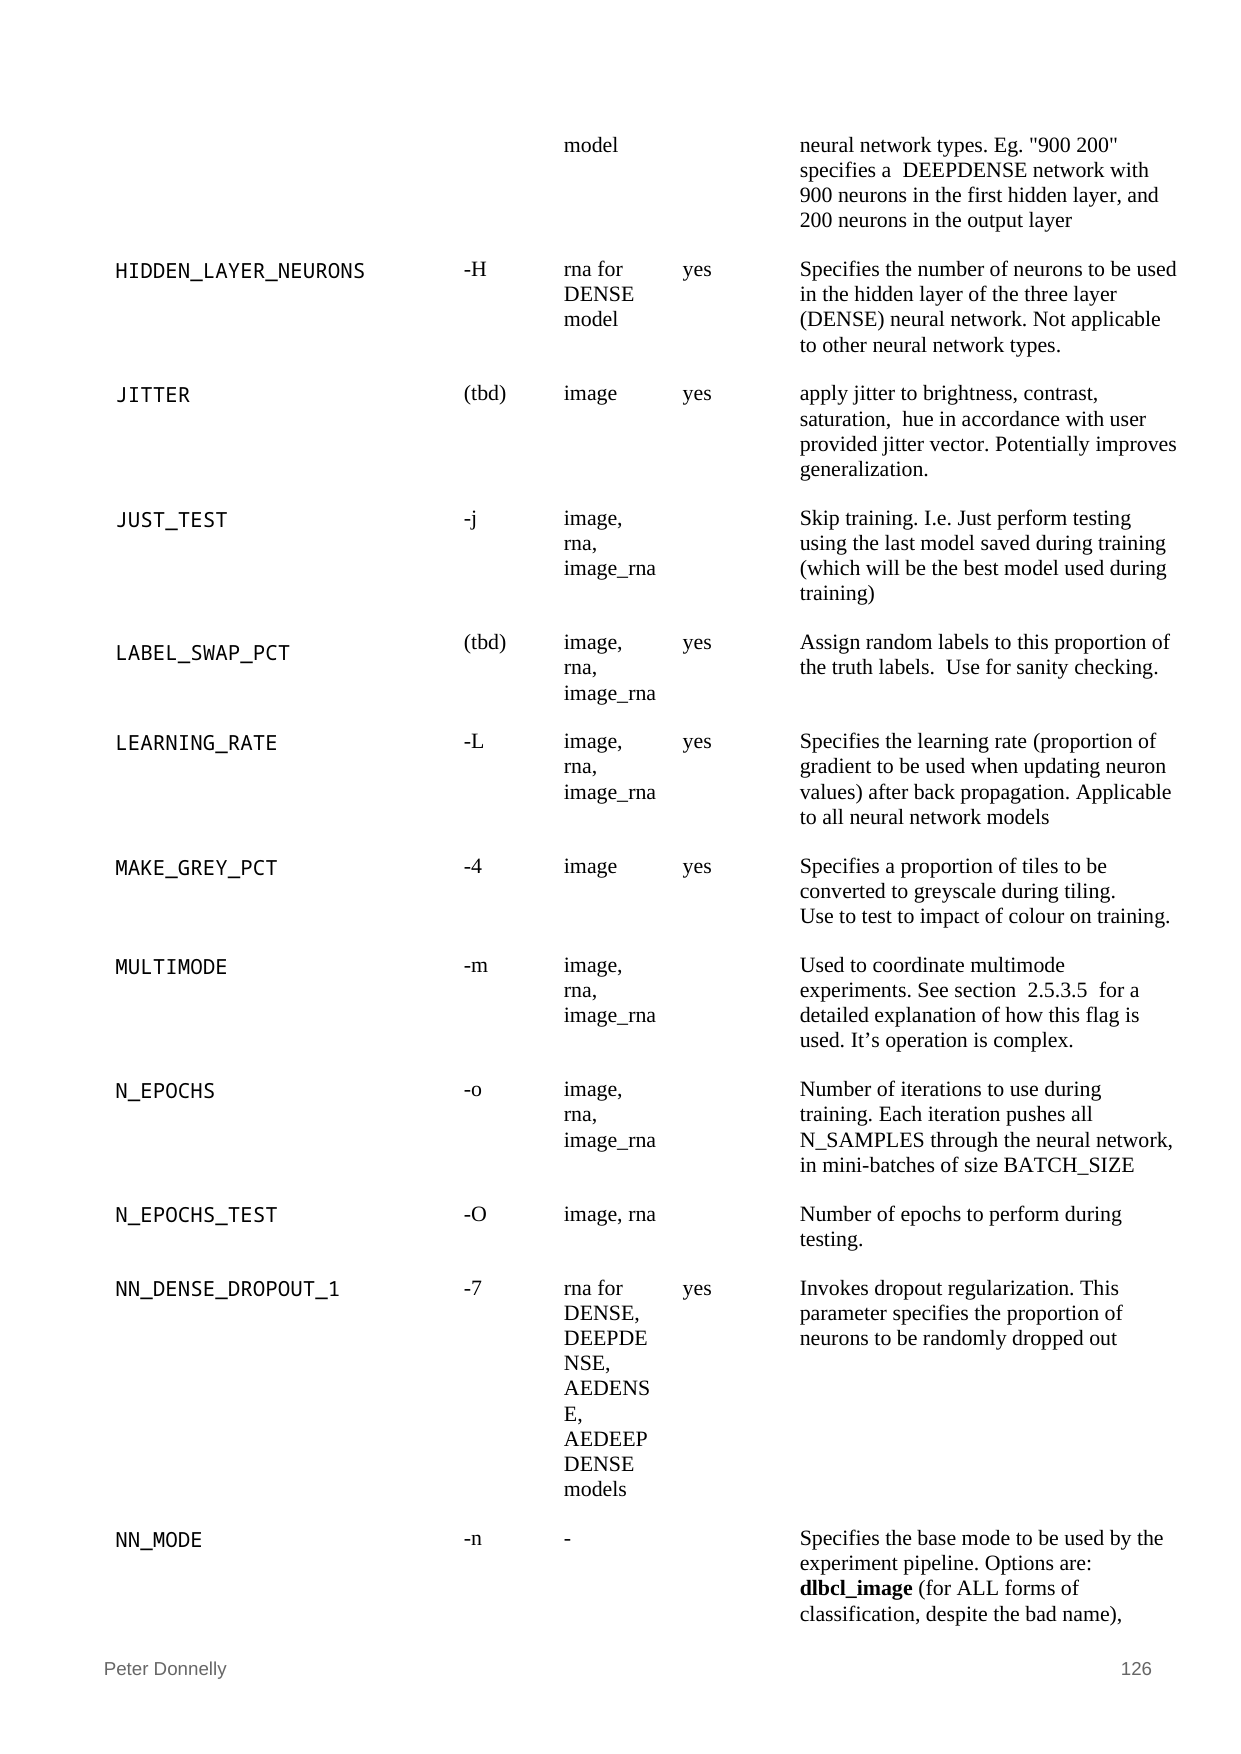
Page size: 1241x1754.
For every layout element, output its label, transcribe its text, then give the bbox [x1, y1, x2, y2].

table_cell Number of iterations to use during training. Each iteration pushes all N_SAMPLES through the neural network, in mini-batches of size BATCH_SIZE [788, 1064, 1189, 1189]
table_cell -7 [452, 1263, 552, 1513]
table_cell JUST_TEST [104, 493, 452, 617]
table_cell [671, 1064, 788, 1189]
table_cell -O [452, 1189, 552, 1263]
table_cell - [552, 1513, 671, 1637]
table_cell yes [671, 369, 788, 493]
table_cell -j [452, 493, 552, 617]
table_cell [104, 120, 452, 244]
table_cell Skip training. I.e. Just perform testing using the last model saved during training (which will be the best model used during training) [788, 493, 1189, 617]
table_cell rna for DENSE model [552, 244, 671, 368]
table_cell -H [452, 244, 552, 368]
table_cell Number of epochs to perform during testing. [788, 1189, 1189, 1263]
table_cell neural network types. Eg. "900 200" specifies a DEEPDENSE network with 900 neurons in the first hidden layer, and 200 neurons in the output layer [788, 120, 1189, 244]
table_cell yes [671, 716, 788, 841]
table_cell -o [452, 1064, 552, 1189]
table_cell image, rna, image_rna [552, 940, 671, 1064]
table_cell Assign random labels to this proportion of the truth labels. Use for sanity checking. [788, 617, 1189, 716]
table_cell [671, 940, 788, 1064]
table_cell Specifies the learning rate (proportion of gradient to be used when updating neuron values) after back propagation. Applicable to all neural network models [788, 716, 1189, 841]
table_cell apply jitter to brightness, contrast, saturation, hue in accordance with user provided jitter vector. Potentially improves generalization. [788, 369, 1189, 493]
table_cell Specifies the number of neurons to be used in the hidden layer of the three layer (DENSE) neural network. Not applicable to other neural network types. [788, 244, 1189, 368]
table_cell NN_DENSE_DROPOUT_1 [104, 1263, 452, 1513]
table_cell Used to coordinate multimode experiments. See section 2.5.3.5 for a detailed explanation of how this flag is used. It’s operation is complex. [788, 940, 1189, 1064]
table_cell N_EPOCHS_TEST [104, 1189, 452, 1263]
table_cell model [552, 120, 671, 244]
table_cell MAKE_GREY_PCT [104, 841, 452, 940]
table_cell [671, 1513, 788, 1637]
table_cell -L [452, 716, 552, 841]
table_cell N_EPOCHS [104, 1064, 452, 1189]
table_cell [452, 120, 552, 244]
table_cell NN_MODE [104, 1513, 452, 1637]
table_cell image, rna [552, 1189, 671, 1263]
table_cell -n [452, 1513, 552, 1637]
table_cell -m [452, 940, 552, 1064]
table_cell image [552, 369, 671, 493]
table_cell (tbd) [452, 369, 552, 493]
table_cell yes [671, 841, 788, 940]
table_cell image, rna, image_rna [552, 1064, 671, 1189]
table_cell HIDDEN_LAYER_NEURONS [104, 244, 452, 368]
table_cell yes [671, 244, 788, 368]
table_cell [671, 493, 788, 617]
table_cell yes [671, 617, 788, 716]
table_cell yes [671, 1263, 788, 1513]
table_cell Specifies a proportion of tiles to be converted to greyscale during tiling. Use to test to impact of colour on training. [788, 841, 1189, 940]
table_cell image [552, 841, 671, 940]
table_cell image, rna, image_rna [552, 716, 671, 841]
table_cell (tbd) [452, 617, 552, 716]
table_cell JITTER [104, 369, 452, 493]
table_cell -4 [452, 841, 552, 940]
table_cell MULTIMODE [104, 940, 452, 1064]
table_cell LABEL_SWAP_PCT [104, 617, 452, 716]
table_cell image, rna, image_rna [552, 617, 671, 716]
table_cell rna for DENSE, DEEPDENSE, AEDENSE, AEDEEPDENSE models [552, 1263, 671, 1513]
table_cell [671, 1189, 788, 1263]
table_cell Specifies the base mode to be used by the experiment pipeline. Options are: dlbcl_image (for ALL forms of classification, despite the bad name), [788, 1513, 1189, 1637]
table_cell Invokes dropout regularization. This parameter specifies the proportion of neurons to be randomly dropped out [788, 1263, 1189, 1513]
table_cell image, rna, image_rna [552, 493, 671, 617]
table_cell LEARNING_RATE [104, 716, 452, 841]
table_cell [671, 120, 788, 244]
